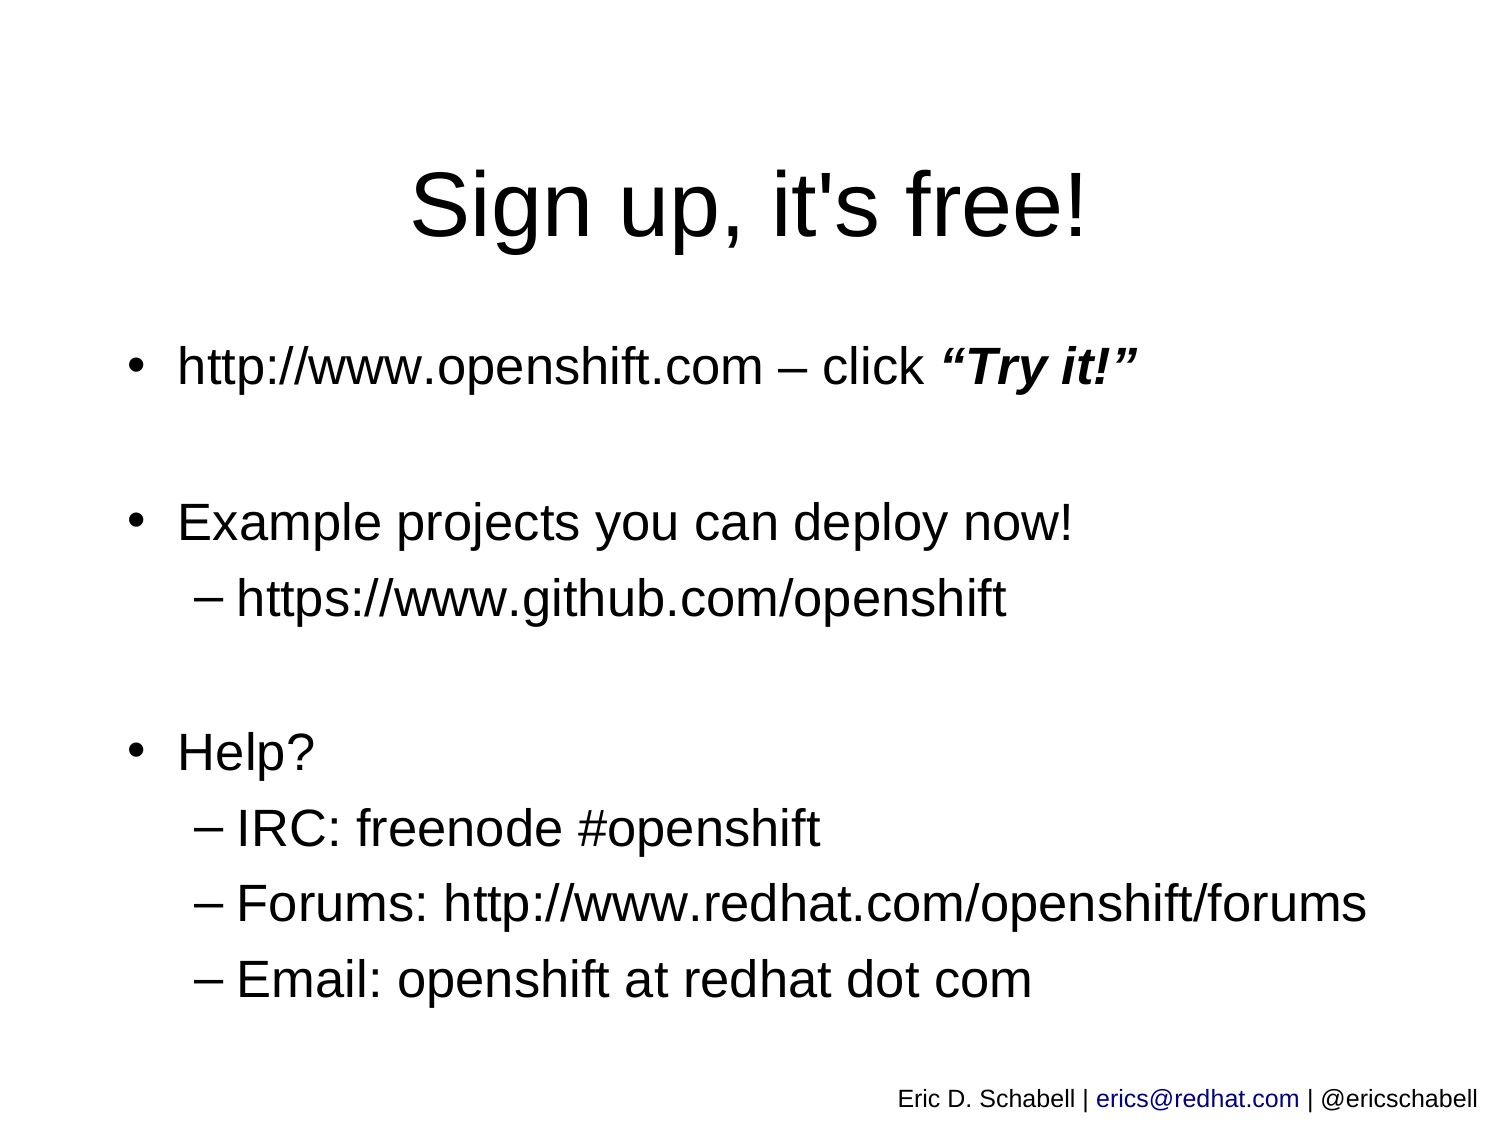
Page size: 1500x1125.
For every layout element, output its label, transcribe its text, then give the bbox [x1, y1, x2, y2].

title Sign up, it's free! [112, 82, 1388, 318]
list http://www.openshift.com – click “Try it!” Example projects you can deploy now! https://www.github.com/openshift Help? IRC: freenode #openshift Forums: http://www.redhat.com/openshift/forums Email: openshift at redhat dot com [112, 324, 1388, 1068]
